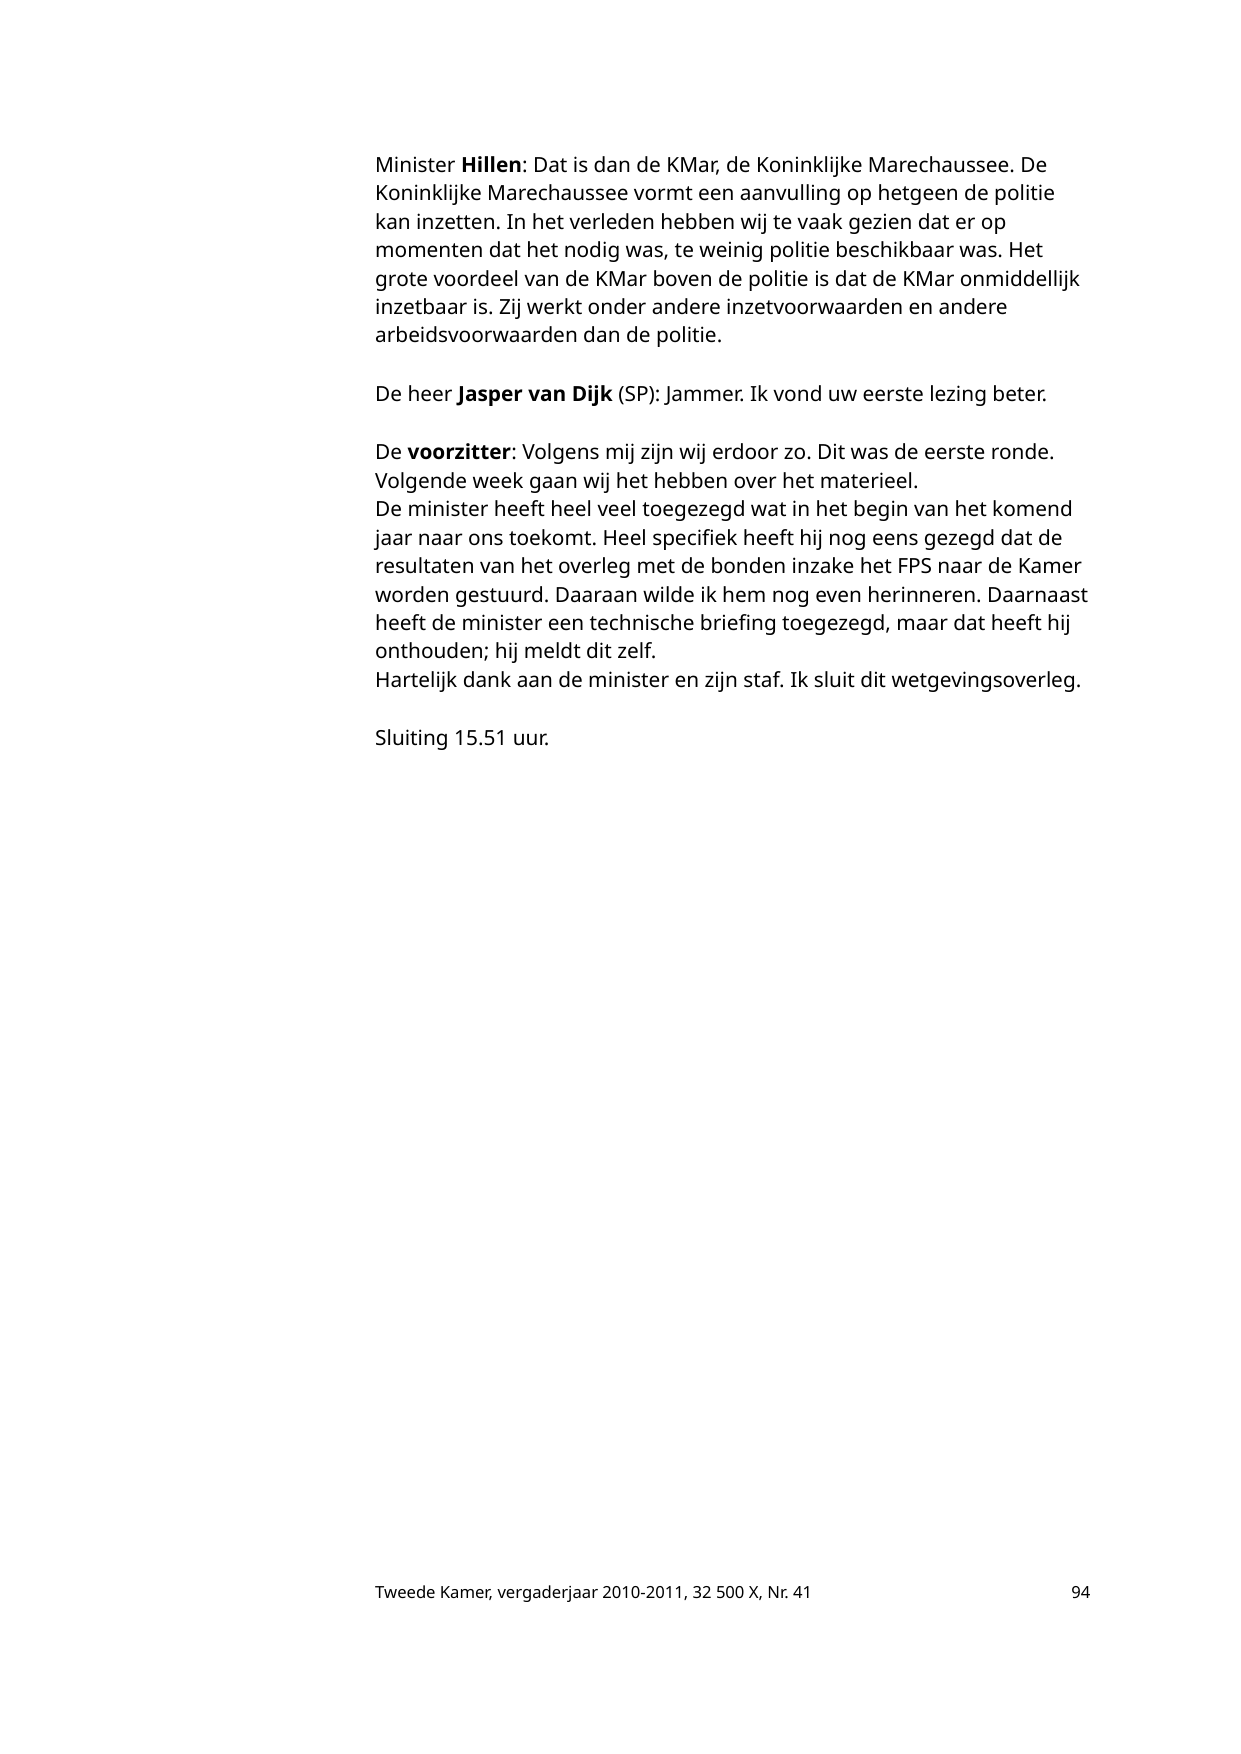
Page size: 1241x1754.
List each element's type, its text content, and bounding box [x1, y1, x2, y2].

text De heer Jasper van Dijk (SP): Jammer. Ik vond uw eerste lezing beter. [375, 379, 1090, 407]
text De minister heeft heel veel toegezegd wat in het begin van het komend jaar naar ons toekomt. Heel specifiek heeft hij nog eens gezegd dat de resultaten van het overleg met de bonden inzake het FPS naar de Kamer worden gestuurd. Daaraan wilde ik hem nog even herinneren. Daarnaast heeft de minister een technische briefing toegezegd, maar dat heeft hij onthouden; hij meldt dit zelf. [375, 494, 1090, 665]
text Sluiting 15.51 uur. [375, 723, 1090, 752]
text Hartelijk dank aan de minister en zijn staf. Ik sluit dit wetgevingsoverleg. [375, 665, 1090, 693]
text Minister Hillen: Dat is dan de KMar, de Koninklijke Marechaussee. De Koninklijke Marechaussee vormt een aanvulling op hetgeen de politie kan inzetten. In het verleden hebben wij te vaak gezien dat er op momenten dat het nodig was, te weinig politie beschikbaar was. Het grote voordeel van de KMar boven de politie is dat de KMar onmiddellijk inzetbaar is. Zij werkt onder andere inzetvoorwaarden en andere arbeidsvoorwaarden dan de politie. [375, 150, 1090, 349]
text De voorzitter: Volgens mij zijn wij erdoor zo. Dit was de eerste ronde. Volgende week gaan wij het hebben over het materieel. [375, 437, 1090, 494]
